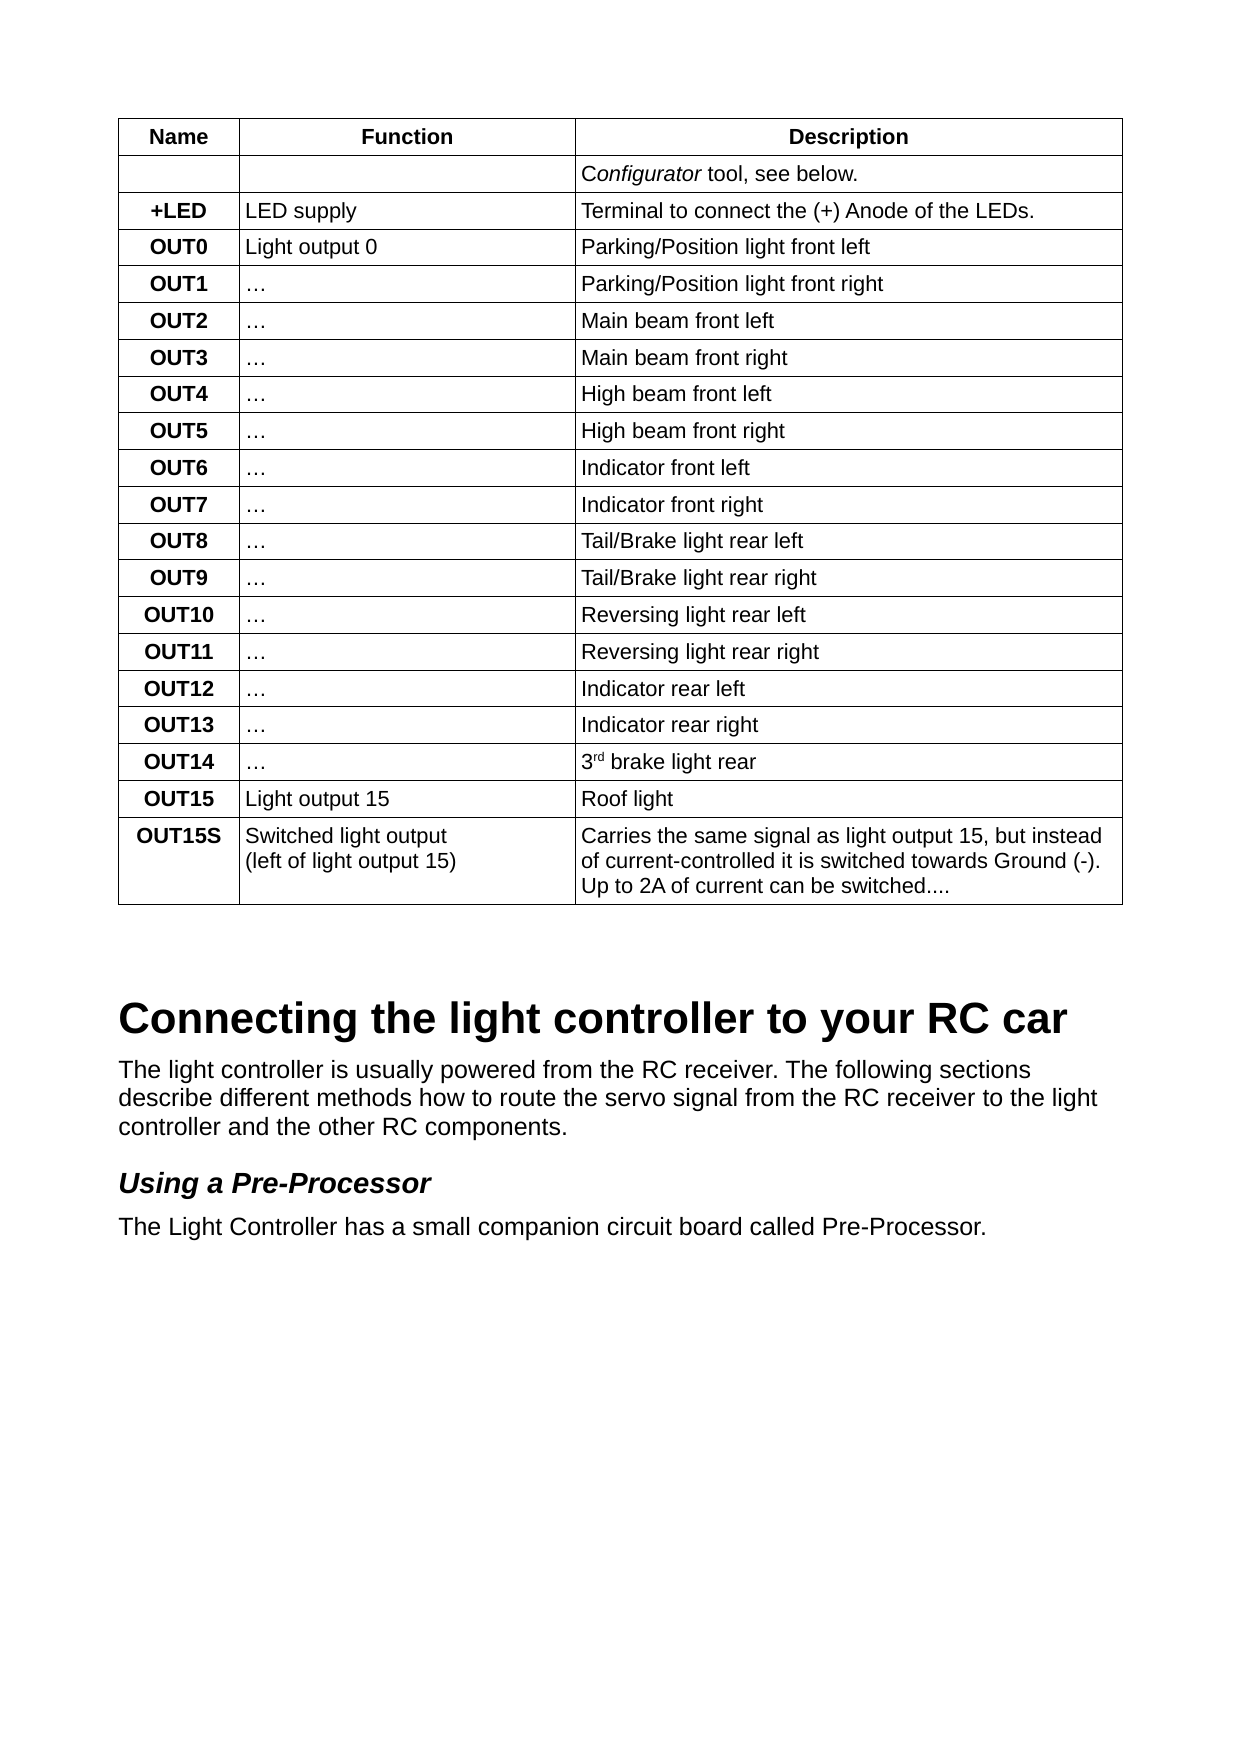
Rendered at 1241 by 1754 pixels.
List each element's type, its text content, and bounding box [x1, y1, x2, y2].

table_cell Main beam front right [576, 340, 1122, 376]
table_cell OUT12 [119, 671, 239, 706]
table_cell OUT6 [119, 450, 239, 486]
table_cell 3rd brake light rear [576, 744, 1122, 780]
table_cell Indicator rear left [576, 671, 1122, 706]
table_cell OUT5 [119, 413, 239, 449]
table_cell … [240, 671, 575, 706]
table_cell Main beam front left [576, 303, 1122, 339]
table_cell OUT15S [119, 818, 239, 904]
table_cell OUT9 [119, 560, 239, 596]
table_cell OUT15 [119, 781, 239, 817]
table_cell Indicator rear right [576, 707, 1122, 743]
table_header Description [576, 119, 1122, 155]
table_cell … [240, 377, 575, 412]
table_cell [119, 156, 239, 192]
table_cell OUT2 [119, 303, 239, 339]
table_cell … [240, 303, 575, 339]
table_cell … [240, 450, 575, 486]
table_cell OUT0 [119, 230, 239, 265]
table_cell Switched light output (left of light output 15) [240, 818, 575, 904]
table_cell Terminal to connect the (+) Anode of the LEDs. [576, 193, 1122, 228]
table_cell OUT11 [119, 634, 239, 670]
table_cell Parking/Position light front left [576, 230, 1122, 265]
subtitle Using a Pre-Processor [118, 1166, 1122, 1199]
table_cell Roof light [576, 781, 1122, 817]
table_cell … [240, 413, 575, 449]
table_cell Light output 0 [240, 230, 575, 265]
table_cell LED supply [240, 193, 575, 228]
table_cell Indicator front left [576, 450, 1122, 486]
table_cell Reversing light rear left [576, 597, 1122, 633]
table_cell … [240, 524, 575, 559]
subtitle Connecting the light controller to your RC car [118, 993, 1122, 1043]
table_cell OUT13 [119, 707, 239, 743]
table_cell … [240, 634, 575, 670]
table_cell OUT14 [119, 744, 239, 780]
table_cell OUT4 [119, 377, 239, 412]
table_cell Indicator front right [576, 487, 1122, 523]
table_cell OUT7 [119, 487, 239, 523]
table_cell Reversing light rear right [576, 634, 1122, 670]
table_cell Light output 15 [240, 781, 575, 817]
table_cell [240, 156, 575, 192]
table_cell Configurator tool, see below. [576, 156, 1122, 192]
table_cell Tail/Brake light rear left [576, 524, 1122, 559]
table_cell Parking/Position light front right [576, 266, 1122, 302]
table_cell High beam front left [576, 377, 1122, 412]
table_cell +LED [119, 193, 239, 228]
table_cell OUT3 [119, 340, 239, 376]
table_cell … [240, 597, 575, 633]
table_cell … [240, 487, 575, 523]
table_cell Tail/Brake light rear right [576, 560, 1122, 596]
table_cell Carries the same signal as light output 15, but instead of current-controlled it is switched towards Ground (-). Up to 2A of current can be switched.... [576, 818, 1122, 904]
table_cell OUT1 [119, 266, 239, 302]
table_header Function [240, 119, 575, 155]
table_cell … [240, 560, 575, 596]
table_cell … [240, 340, 575, 376]
text The Light Controller has a small companion circuit board called Pre-Processor. [118, 1212, 1122, 1241]
table_cell … [240, 744, 575, 780]
table_cell OUT8 [119, 524, 239, 559]
table_header Name [119, 119, 239, 155]
table_cell OUT10 [119, 597, 239, 633]
table_cell High beam front right [576, 413, 1122, 449]
table_cell … [240, 266, 575, 302]
table_cell … [240, 707, 575, 743]
text The light controller is usually powered from the RC receiver. The following sections describe different methods how to route the servo signal from the RC receiver to the light controller and the other RC components. [118, 1055, 1122, 1141]
